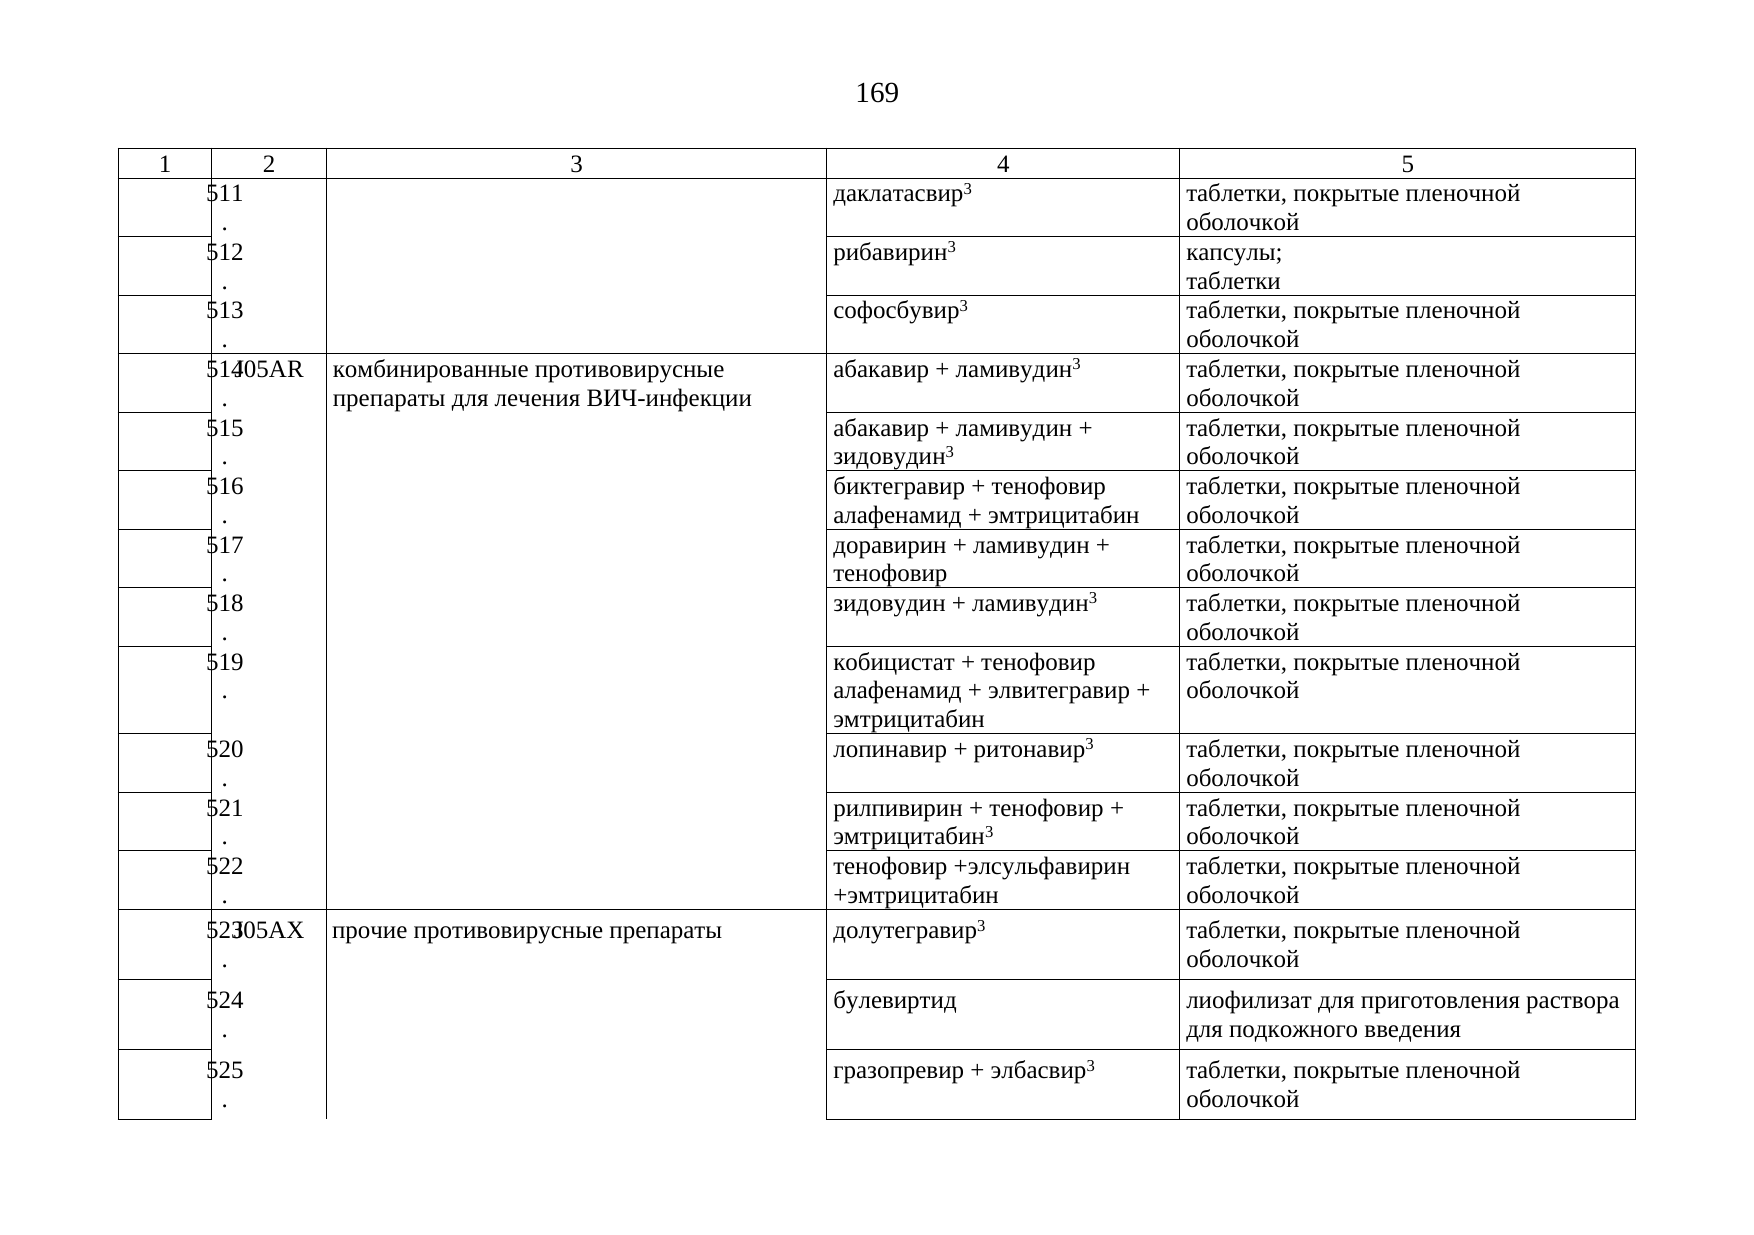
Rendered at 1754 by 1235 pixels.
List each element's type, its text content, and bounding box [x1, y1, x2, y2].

table_cell [119, 530, 211, 587]
table_cell доравирин + ламивудин + тенофовир [827, 530, 1179, 587]
table_cell [327, 1049, 826, 1119]
table_cell таблетки, покрытые пленочной оболочкой [1180, 647, 1635, 733]
table_cell J05AR [212, 354, 326, 850]
table_cell [212, 1049, 326, 1119]
table_cell даклатасвир3 [827, 179, 1179, 236]
table_cell [119, 354, 211, 412]
table_cell кобицистат + тенофовир алафенамид + элвитегравир + эмтрицитабин [827, 647, 1179, 733]
table_cell [212, 850, 326, 909]
table_cell таблетки, покрытые пленочной оболочкой [1180, 1050, 1635, 1119]
table_cell [119, 179, 211, 236]
table_cell лиофилизат для приготовления раствора для подкожного введения [1180, 980, 1635, 1049]
table_cell биктегравир + тенофовир алафенамид + эмтрицитабин [827, 471, 1179, 529]
table_cell [327, 850, 826, 909]
table_cell [327, 179, 826, 353]
table_cell гразопревир + элбасвир3 [827, 1050, 1179, 1119]
table_cell таблетки, покрытые пленочной оболочкой [1180, 734, 1635, 792]
table_cell [119, 980, 211, 1049]
table_cell [119, 647, 211, 733]
table_cell комбинированные противовирусные препараты для лечения ВИЧ-инфекции [327, 354, 826, 850]
table_cell лопинавир + ритонавир3 [827, 734, 1179, 792]
table_cell таблетки, покрытые пленочной оболочкой [1180, 179, 1635, 236]
table_cell [119, 471, 211, 529]
table_cell рилпивирин + тенофовир + эмтрицитабин3 [827, 793, 1179, 850]
table_cell [119, 237, 211, 294]
table_cell [119, 910, 211, 979]
table_cell долутегравир3 [827, 910, 1179, 979]
table_cell таблетки, покрытые пленочной оболочкой [1180, 471, 1635, 529]
table_cell зидовудин + ламивудин3 [827, 588, 1179, 646]
table_cell таблетки, покрытые пленочной оболочкой [1180, 851, 1635, 909]
table_cell тенофовир +элсульфавирин +эмтрицитабин [827, 851, 1179, 909]
table_cell таблетки, покрытые пленочной оболочкой [1180, 296, 1635, 353]
table_cell таблетки, покрытые пленочной оболочкой [1180, 413, 1635, 470]
table_cell [327, 979, 826, 1049]
table_cell [119, 296, 211, 353]
table_cell булевиртид [827, 980, 1179, 1049]
table_cell таблетки, покрытые пленочной оболочкой [1180, 793, 1635, 850]
table_cell таблетки, покрытые пленочной оболочкой [1180, 910, 1635, 979]
table_cell таблетки, покрытые пленочной оболочкой [1180, 588, 1635, 646]
table_cell рибавирин3 [827, 237, 1179, 294]
table_header 3 [327, 149, 826, 177]
table_header 5 [1180, 149, 1635, 177]
table_cell [119, 734, 211, 792]
table_cell [119, 413, 211, 470]
table_cell софосбувир3 [827, 296, 1179, 353]
table_cell J05AХ [212, 910, 326, 979]
table_cell [119, 1050, 211, 1119]
table_header 1 [119, 149, 211, 177]
table_cell таблетки, покрытые пленочной оболочкой [1180, 354, 1635, 412]
table_cell [119, 851, 211, 909]
table_cell абакавир + ламивудин + зидовудин3 [827, 413, 1179, 470]
table_cell J05AР [212, 179, 326, 353]
table_cell абакавир + ламивудин3 [827, 354, 1179, 412]
table_cell [212, 979, 326, 1049]
table_header 4 [827, 149, 1179, 177]
table_cell [119, 793, 211, 850]
table_cell [119, 588, 211, 646]
table_cell таблетки, покрытые пленочной оболочкой [1180, 530, 1635, 587]
table_cell прочие противовирусные препараты [327, 910, 826, 979]
table_header 2 [212, 149, 326, 177]
table_cell капсулы; таблетки [1180, 237, 1635, 294]
